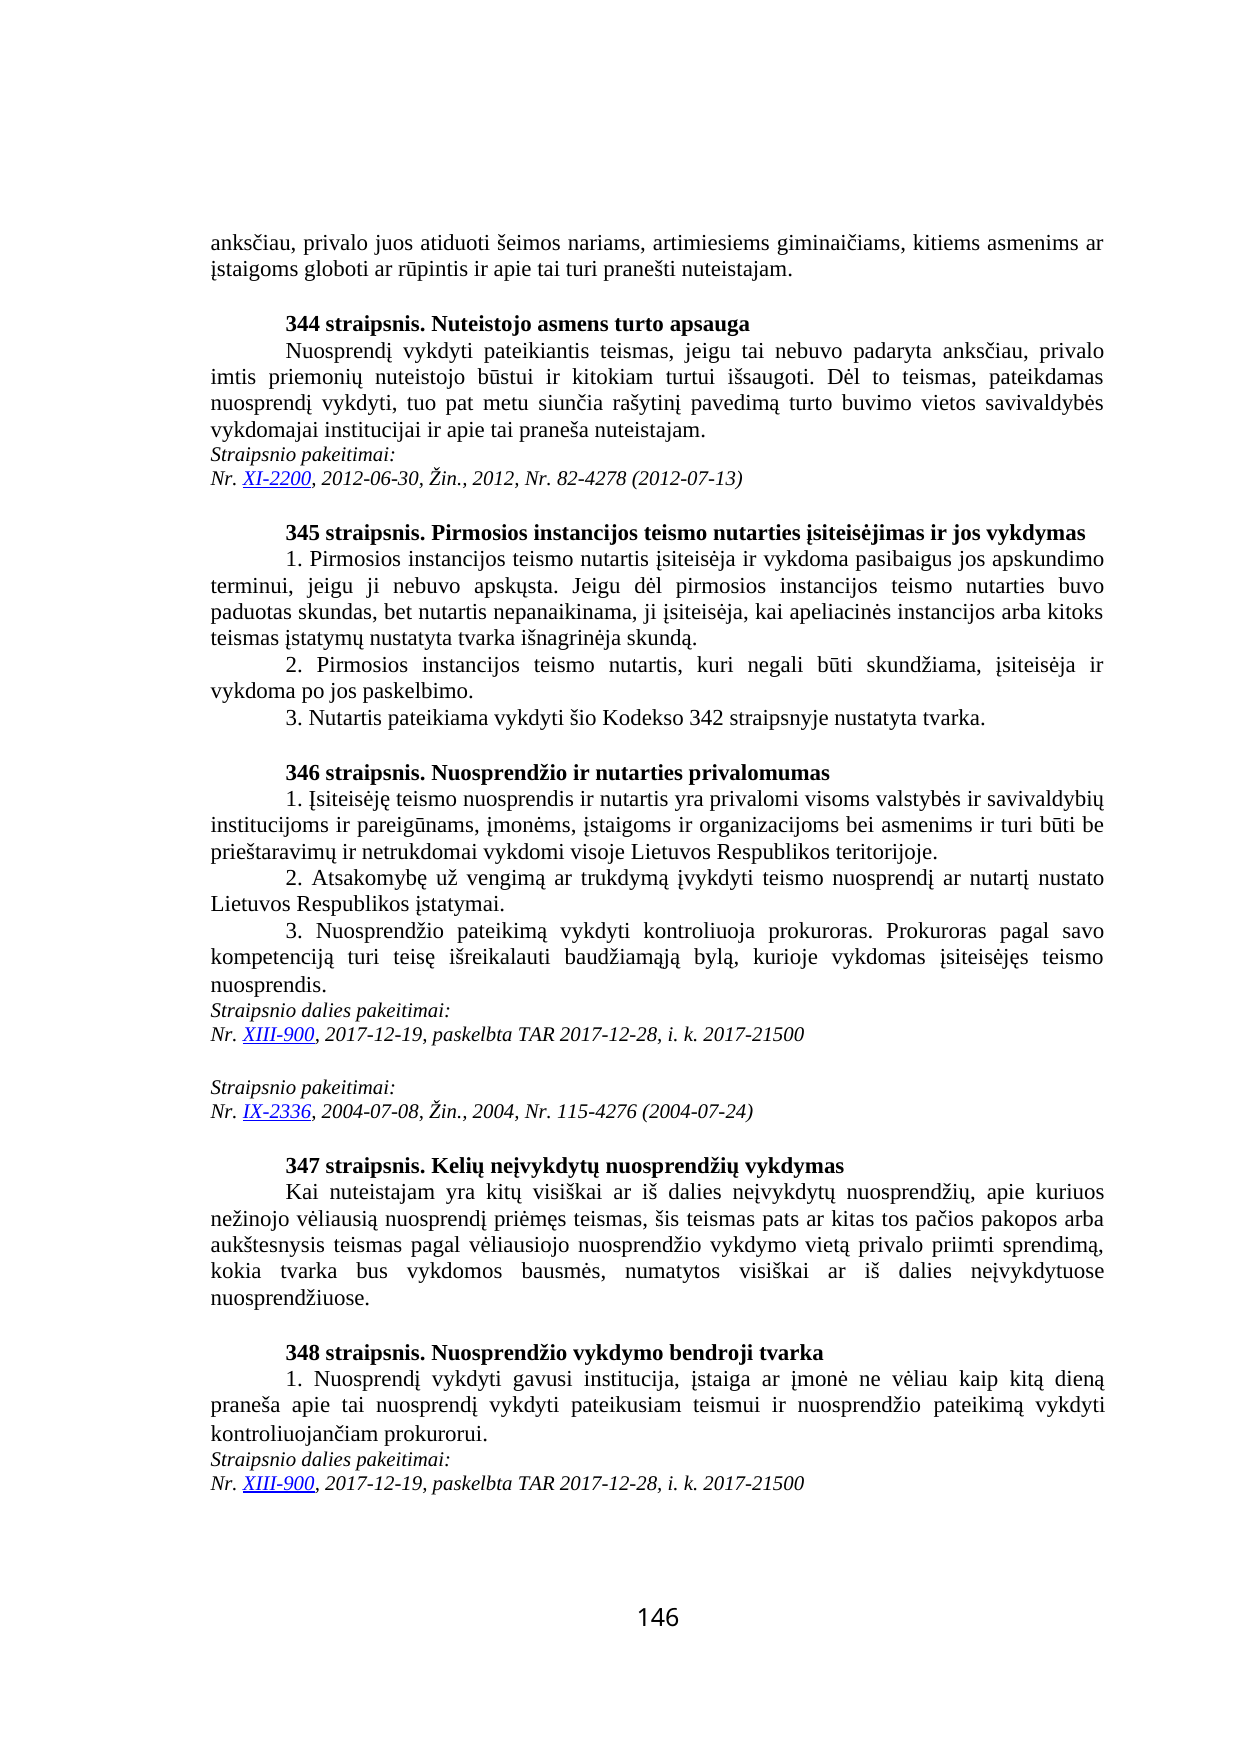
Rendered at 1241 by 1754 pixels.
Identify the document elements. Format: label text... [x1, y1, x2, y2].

text Straipsnio dalies pakeitimai: [210, 998, 1105, 1022]
text Nr. XIII-900, 2017-12-19, paskelbta TAR 2017-12-28, i. k. 2017-21500 [210, 1471, 1105, 1495]
text anksčiau, privalo juos atiduoti šeimos nariams, artimiesiems giminaičiams, kitiems asmenims ar įstaigoms globoti ar rūpintis ir apie tai turi pranešti nuteistajam. [210, 229, 1105, 282]
text Nr. IX-2336, 2004-07-08, Žin., 2004, Nr. 115-4276 (2004-07-24) [210, 1099, 1105, 1123]
text Kai nuteistajam yra kitų visiškai ar iš dalies neįvykdytų nuosprendžių, apie kuriuos nežinojo vėliausią nuosprendį priėmęs teismas, šis teismas pats ar kitas tos pačios pakopos arba aukštesnysis teismas pagal vėliausiojo nuosprendžio vykdymo vietą privalo priimti sprendimą, kokia tvarka bus vykdomos bausmės, numatytos visiškai ar iš dalies neįvykdytuose nuosprendžiuose. [210, 1178, 1105, 1310]
text Nuosprendį vykdyti pateikiantis teismas, jeigu tai nebuvo padaryta anksčiau, privalo imtis priemonių nuteistojo būstui ir kitokiam turtui išsaugoti. Dėl to teismas, pateikdamas nuosprendį vykdyti, tuo pat metu siunčia rašytinį pavedimą turto buvimo vietos savivaldybės vykdomajai institucijai ir apie tai praneša nuteistajam. [210, 337, 1105, 442]
text 2. Atsakomybę už vengimą ar trukdymą įvykdyti teismo nuosprendį ar nutartį nustato Lietuvos Respublikos įstatymai. [210, 864, 1105, 917]
text Nr. XIII-900, 2017-12-19, paskelbta TAR 2017-12-28, i. k. 2017-21500 [210, 1022, 1105, 1046]
text 1. Pirmosios instancijos teismo nutartis įsiteisėja ir vykdoma pasibaigus jos apskundimo terminui, jeigu ji nebuvo apskųsta. Jeigu dėl pirmosios instancijos teismo nutarties buvo paduotas skundas, bet nutartis nepanaikinama, ji įsiteisėja, kai apeliacinės instancijos arba kitoks teismas įstatymų nustatyta tvarka išnagrinėja skundą. [210, 545, 1105, 651]
text Straipsnio pakeitimai: [210, 442, 1105, 466]
text Nr. XI-2200, 2012-06-30, Žin., 2012, Nr. 82-4278 (2012-07-13) [210, 466, 1105, 490]
text 344 straipsnis. Nuteistojo asmens turto apsauga [210, 310, 1105, 337]
text 347 straipsnis. Kelių neįvykdytų nuosprendžių vykdymas [210, 1152, 1105, 1178]
text 3. Nuosprendžio pateikimą vykdyti kontroliuoja prokuroras. Prokuroras pagal savo kompetenciją turi teisę išreikalauti baudžiamąją bylą, kurioje vykdomas įsiteisėjęs teismo nuosprendis. [210, 917, 1105, 998]
text Straipsnio dalies pakeitimai: [210, 1447, 1105, 1471]
text 348 straipsnis. Nuosprendžio vykdymo bendroji tvarka [210, 1339, 1105, 1365]
text 2. Pirmosios instancijos teismo nutartis, kuri negali būti skundžiama, įsiteisėja ir vykdoma po jos paskelbimo. [210, 651, 1105, 703]
text 1. Nuosprendį vykdyti gavusi institucija, įstaiga ar įmonė ne vėliau kaip kitą dieną praneša apie tai nuosprendį vykdyti pateikusiam teismui ir nuosprendžio pateikimą vykdyti kontroliuojančiam prokurorui. [210, 1365, 1105, 1447]
text 1. Įsiteisėję teismo nuosprendis ir nutartis yra privalomi visoms valstybės ir savivaldybių institucijoms ir pareigūnams, įmonėms, įstaigoms ir organizacijoms bei asmenims ir turi būti be prieštaravimų ir netrukdomai vykdomi visoje Lietuvos Respublikos teritorijoje. [210, 785, 1105, 864]
text 3. Nutartis pateikiama vykdyti šio Kodekso 342 straipsnyje nustatyta tvarka. [210, 703, 1105, 730]
text 345 straipsnis. Pirmosios instancijos teismo nutarties įsiteisėjimas ir jos vykdymas [285, 519, 1105, 545]
text 346 straipsnis. Nuosprendžio ir nutarties privalomumas [210, 759, 1105, 785]
text Straipsnio pakeitimai: [210, 1075, 1105, 1099]
